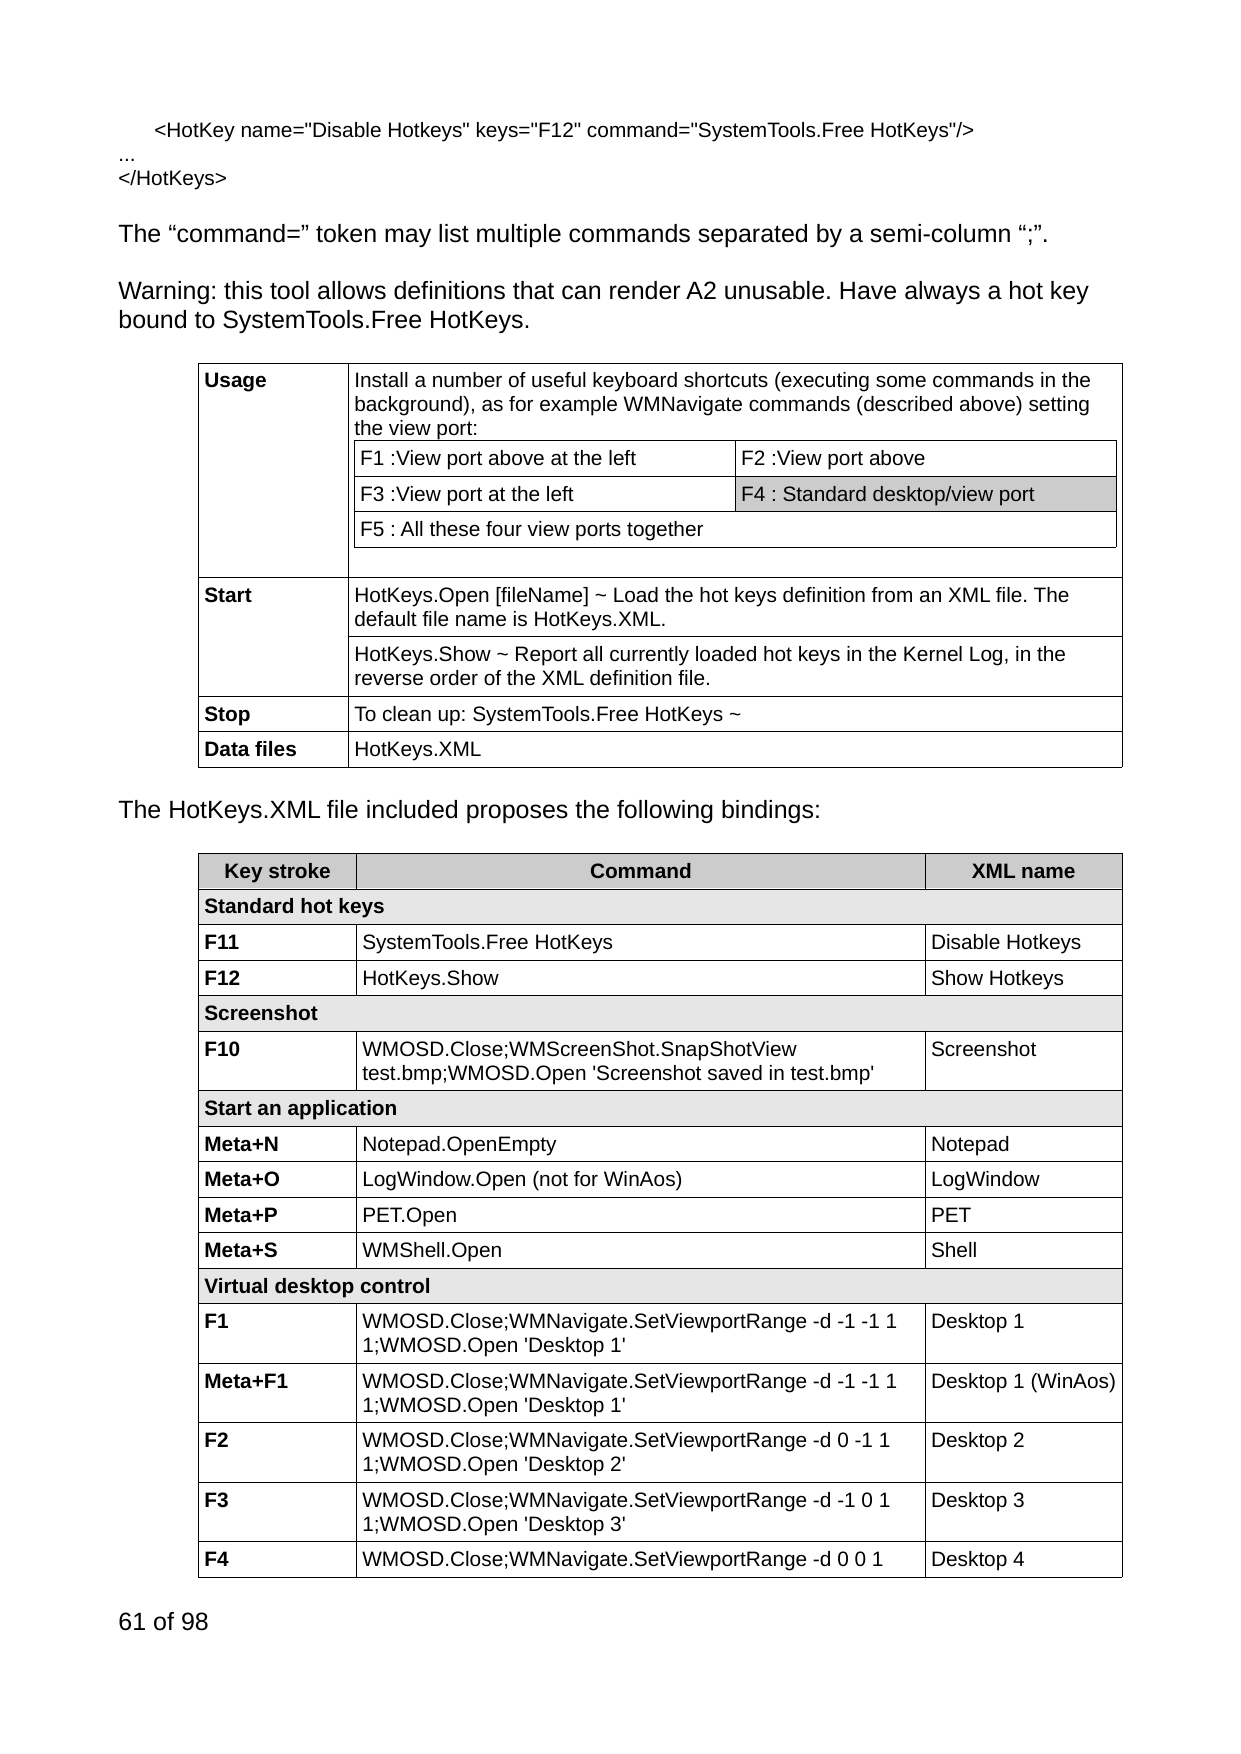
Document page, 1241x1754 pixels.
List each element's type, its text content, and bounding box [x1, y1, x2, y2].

text <HotKey name="Disable Hotkeys" keys="F12" command="SystemTools.Free HotKeys"/> [118, 118, 1122, 142]
text </HotKeys> [118, 166, 1122, 219]
table_cell F10 [199, 1032, 356, 1090]
table_cell Start [199, 578, 348, 696]
table_cell HotKeys.Show ~ Report all currently loaded hot keys in the Kernel Log, in the reverse order of the XML definition file. [349, 637, 1122, 696]
table_cell Desktop 3 [926, 1483, 1122, 1541]
table_cell F2 [199, 1423, 356, 1482]
table_cell Meta+N [199, 1127, 356, 1161]
table_header Install a number of useful keyboard shortcuts (executing some commands in the background), as for example WMNavigate commands (described above) setting the view port: [349, 364, 1122, 577]
table_cell F12 [199, 961, 356, 995]
table_header Command [357, 854, 925, 888]
table_cell PET.Open [357, 1198, 925, 1232]
table_cell HotKeys.XML [349, 732, 1122, 767]
table_header F2 :View port above [736, 441, 1116, 476]
table_header F1 :View port above at the left [355, 441, 735, 476]
table_cell Notepad.OpenEmpty [357, 1127, 925, 1161]
table_cell Stop [199, 697, 348, 731]
table_header Usage [199, 364, 348, 577]
table_cell PET [926, 1198, 1122, 1232]
table_cell Screenshot [199, 996, 1122, 1031]
table_cell Standard hot keys [199, 890, 1122, 924]
table_cell Desktop 1 [926, 1304, 1122, 1363]
table_cell F3 [199, 1483, 356, 1541]
table_cell SystemTools.Free HotKeys [357, 925, 925, 959]
table_cell WMOSD.Close;WMNavigate.SetViewportRange -d -1 0 1 1;WMOSD.Open 'Desktop 3' [357, 1483, 925, 1541]
table_cell F1 [199, 1304, 356, 1363]
table_cell Shell [926, 1233, 1122, 1268]
table_cell Virtual desktop control [199, 1269, 1122, 1303]
table_cell Desktop 2 [926, 1423, 1122, 1482]
text The “command=” token may list multiple commands separated by a semi-column “;”. [118, 219, 1122, 247]
table_cell Desktop 1 (WinAos) [926, 1364, 1122, 1422]
table_cell Meta+S [199, 1233, 356, 1268]
table_cell Notepad [926, 1127, 1122, 1161]
table_header XML name [926, 854, 1122, 888]
table_cell Meta+P [199, 1198, 356, 1232]
table_cell To clean up: SystemTools.Free HotKeys ~ [349, 697, 1122, 731]
table_cell Meta+F1 [199, 1364, 356, 1422]
table_cell WMOSD.Close;WMNavigate.SetViewportRange -d -1 -1 1 1;WMOSD.Open 'Desktop 1' [357, 1304, 925, 1363]
text ... [118, 142, 1122, 166]
table_cell WMOSD.Close;WMNavigate.SetViewportRange -d 0 -1 1 1;WMOSD.Open 'Desktop 2' [357, 1423, 925, 1482]
table_cell Data files [199, 732, 348, 767]
text The HotKeys.XML file included proposes the following bindings: [118, 795, 1122, 824]
table_cell Show Hotkeys [926, 961, 1122, 995]
table_cell WMOSD.Close;WMNavigate.SetViewportRange -d -1 -1 1 1;WMOSD.Open 'Desktop 1' [357, 1364, 925, 1422]
table_cell LogWindow.Open (not for WinAos) [357, 1162, 925, 1197]
table_cell F5 : All these four view ports together [355, 512, 1116, 547]
table_header Key stroke [199, 854, 356, 888]
table_cell F4 : Standard desktop/view port [736, 477, 1116, 511]
text Warning: this tool allows definitions that can render A2 unusable. Have always a hot key bound to SystemTools.Free HotKeys. [118, 276, 1122, 334]
table_cell Disable Hotkeys [926, 925, 1122, 959]
table_cell Desktop 4 [926, 1542, 1122, 1577]
table_cell F4 [199, 1542, 356, 1577]
table_cell Screenshot [926, 1032, 1122, 1090]
table_cell LogWindow [926, 1162, 1122, 1197]
table_cell Meta+O [199, 1162, 356, 1197]
table_cell F3 :View port at the left [355, 477, 735, 511]
table_cell WMOSD.Close;WMNavigate.SetViewportRange -d 0 0 1 [357, 1542, 925, 1577]
table_cell HotKeys.Show [357, 961, 925, 995]
table_cell Start an application [199, 1091, 1122, 1126]
table_cell F11 [199, 925, 356, 959]
table_cell HotKeys.Open [fileName] ~ Load the hot keys definition from an XML file. The default file name is HotKeys.XML. [349, 578, 1122, 636]
table_cell WMShell.Open [357, 1233, 925, 1268]
table_cell WMOSD.Close;WMScreenShot.SnapShotView test.bmp;WMOSD.Open 'Screenshot saved in test.bmp' [357, 1032, 925, 1090]
